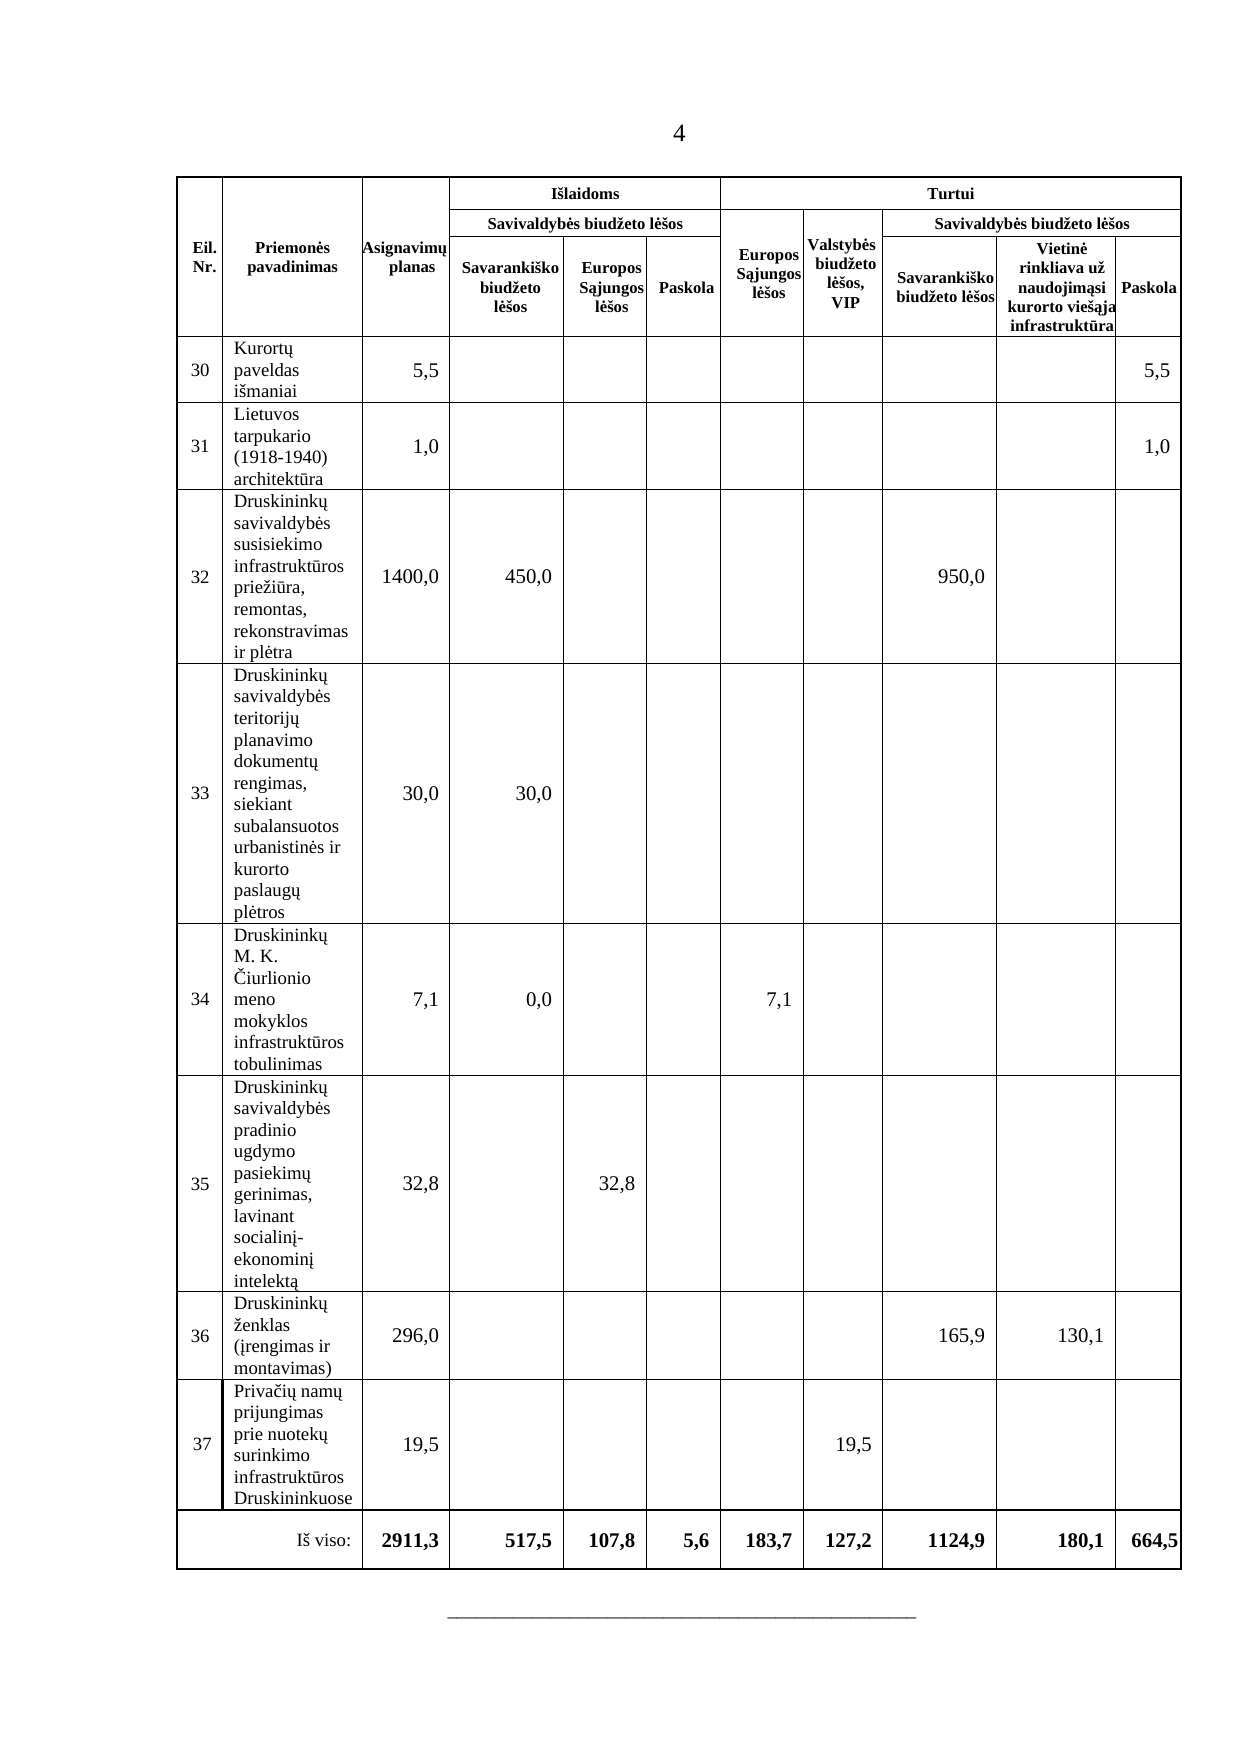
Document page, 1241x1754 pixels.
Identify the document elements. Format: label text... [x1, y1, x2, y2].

table_cell [1116, 1076, 1180, 1291]
table_cell [450, 337, 563, 402]
table_cell 33 [178, 664, 222, 922]
table_cell [450, 1380, 563, 1509]
table_cell 1,0 [363, 403, 449, 489]
table_cell 450,0 [450, 490, 563, 663]
table_cell [721, 403, 803, 489]
table_cell [1116, 1292, 1180, 1378]
table_cell Druskininkų M. K. Čiurlionio meno mokyklos infrastruktūros tobulinimas [223, 924, 362, 1074]
table_cell 180,1 [997, 1511, 1115, 1568]
table_header Asignavimų planas [363, 178, 449, 336]
table_cell Iš viso: [178, 1511, 362, 1568]
table_cell [721, 337, 803, 402]
table_cell [647, 490, 720, 663]
table_cell 130,1 [997, 1292, 1115, 1378]
table_cell 183,7 [721, 1511, 803, 1568]
table_cell Paskola [647, 237, 720, 336]
table_cell 30 [178, 337, 222, 402]
table_cell Savarankiško biudžeto lėšos [883, 237, 996, 336]
table_cell 31 [178, 403, 222, 489]
table_cell Druskininkų ženklas (įrengimas ir montavimas) [223, 1292, 362, 1378]
table_cell [1116, 664, 1180, 922]
table_cell 32,8 [564, 1076, 646, 1291]
table_cell 7,1 [363, 924, 449, 1074]
table_cell [450, 1292, 563, 1378]
table_cell 5,5 [363, 337, 449, 402]
table_cell [647, 1380, 720, 1509]
table_cell 7,1 [721, 924, 803, 1074]
table_cell 5,5 [1116, 337, 1180, 402]
table_cell 165,9 [883, 1292, 996, 1378]
table_cell [1116, 1380, 1180, 1509]
table_cell [997, 1076, 1115, 1291]
table_cell Savarankiško biudžeto lėšos [450, 237, 563, 336]
table_cell Europos Sąjungos lėšos [721, 210, 803, 336]
table_cell [997, 664, 1115, 922]
table_header Eil. Nr. [178, 178, 222, 336]
table_cell Vietinė rinkliava už naudojimąsi kurorto viešąja infrastruktūra [997, 237, 1115, 336]
table_cell 35 [178, 1076, 222, 1291]
table_cell [564, 337, 646, 402]
table_cell Druskininkų savivaldybės pradinio ugdymo pasiekimų gerinimas, lavinant socialinį-ekonominį intelektą [223, 1076, 362, 1291]
table_cell [997, 403, 1115, 489]
table_cell [647, 337, 720, 402]
table_cell Savivaldybės biudžeto lėšos [883, 210, 1180, 236]
table_cell 32 [178, 490, 222, 663]
table_cell Druskininkų savivaldybės susisiekimo infrastruktūros priežiūra, remontas, rekonstravimas ir plėtra [223, 490, 362, 663]
table_cell Europos Sąjungos lėšos [564, 237, 646, 336]
table_cell 950,0 [883, 490, 996, 663]
table_cell [564, 403, 646, 489]
table_cell 37 [178, 1380, 221, 1509]
table_cell [804, 337, 882, 402]
table_cell Valstybės biudžeto lėšos, VIP [804, 210, 882, 336]
table_cell 32,8 [363, 1076, 449, 1291]
table_cell [721, 1380, 803, 1509]
table_cell [450, 1076, 563, 1291]
table_cell 1400,0 [363, 490, 449, 663]
table_cell 30,0 [363, 664, 449, 922]
table_cell 30,0 [450, 664, 563, 922]
table_cell 2911,3 [363, 1511, 449, 1568]
table_cell 107,8 [564, 1511, 646, 1568]
table_cell Paskola [1116, 237, 1180, 336]
table_cell [804, 664, 882, 922]
table_cell [647, 924, 720, 1074]
table_cell [997, 490, 1115, 663]
table_cell Savivaldybės biudžeto lėšos [450, 210, 720, 236]
table_cell [564, 490, 646, 663]
table_cell [647, 403, 720, 489]
table_header Priemonės pavadinimas [223, 178, 362, 336]
table_cell [721, 1292, 803, 1378]
table_cell 1124,9 [883, 1511, 996, 1568]
table_cell Druskininkų savivaldybės teritorijų planavimo dokumentų rengimas, siekiant subalansuotos urbanistinės ir kurorto paslaugų plėtros [223, 664, 362, 922]
table_cell [1116, 490, 1180, 663]
table_cell [883, 1380, 996, 1509]
table_cell [883, 1076, 996, 1291]
table_cell [721, 490, 803, 663]
table_cell [804, 403, 882, 489]
table_cell [721, 1076, 803, 1291]
table_cell [804, 924, 882, 1074]
table_cell [564, 1380, 646, 1509]
table_cell 127,2 [804, 1511, 882, 1568]
table_cell [564, 1292, 646, 1378]
table_cell 36 [178, 1292, 222, 1378]
table_cell 19,5 [804, 1380, 882, 1509]
table_cell [647, 1292, 720, 1378]
table_cell [804, 1076, 882, 1291]
table_cell 5,6 [647, 1511, 720, 1568]
table_cell [997, 337, 1115, 402]
table_header Išlaidoms [450, 178, 720, 208]
table_cell [1116, 924, 1180, 1074]
table_cell Lietuvos tarpukario (1918-1940) architektūra [223, 403, 362, 489]
table_cell [721, 664, 803, 922]
table_cell 0,0 [450, 924, 563, 1074]
table_cell [997, 924, 1115, 1074]
table_cell [883, 403, 996, 489]
table_cell Privačių namų prijungimas prie nuotekų surinkimo infrastruktūros Druskininkuose [224, 1380, 362, 1509]
table_cell 517,5 [450, 1511, 563, 1568]
table_cell [564, 924, 646, 1074]
table_cell 296,0 [363, 1292, 449, 1378]
table_cell [450, 403, 563, 489]
table_cell 34 [178, 924, 222, 1074]
table_cell [883, 337, 996, 402]
table_cell 19,5 [363, 1380, 449, 1509]
table_cell [883, 924, 996, 1074]
table_cell 664,5 [1116, 1511, 1180, 1568]
text __________________________________________________ [177, 1599, 1181, 1621]
table_header Turtui [721, 178, 1180, 208]
table_cell 1,0 [1116, 403, 1180, 489]
table_cell [804, 1292, 882, 1378]
table_cell [564, 664, 646, 922]
table_cell [804, 490, 882, 663]
table_cell [997, 1380, 1115, 1509]
table_cell Kurortų paveldas išmaniai [223, 337, 362, 402]
table_cell [883, 664, 996, 922]
table_cell [647, 1076, 720, 1291]
table_cell [647, 664, 720, 922]
